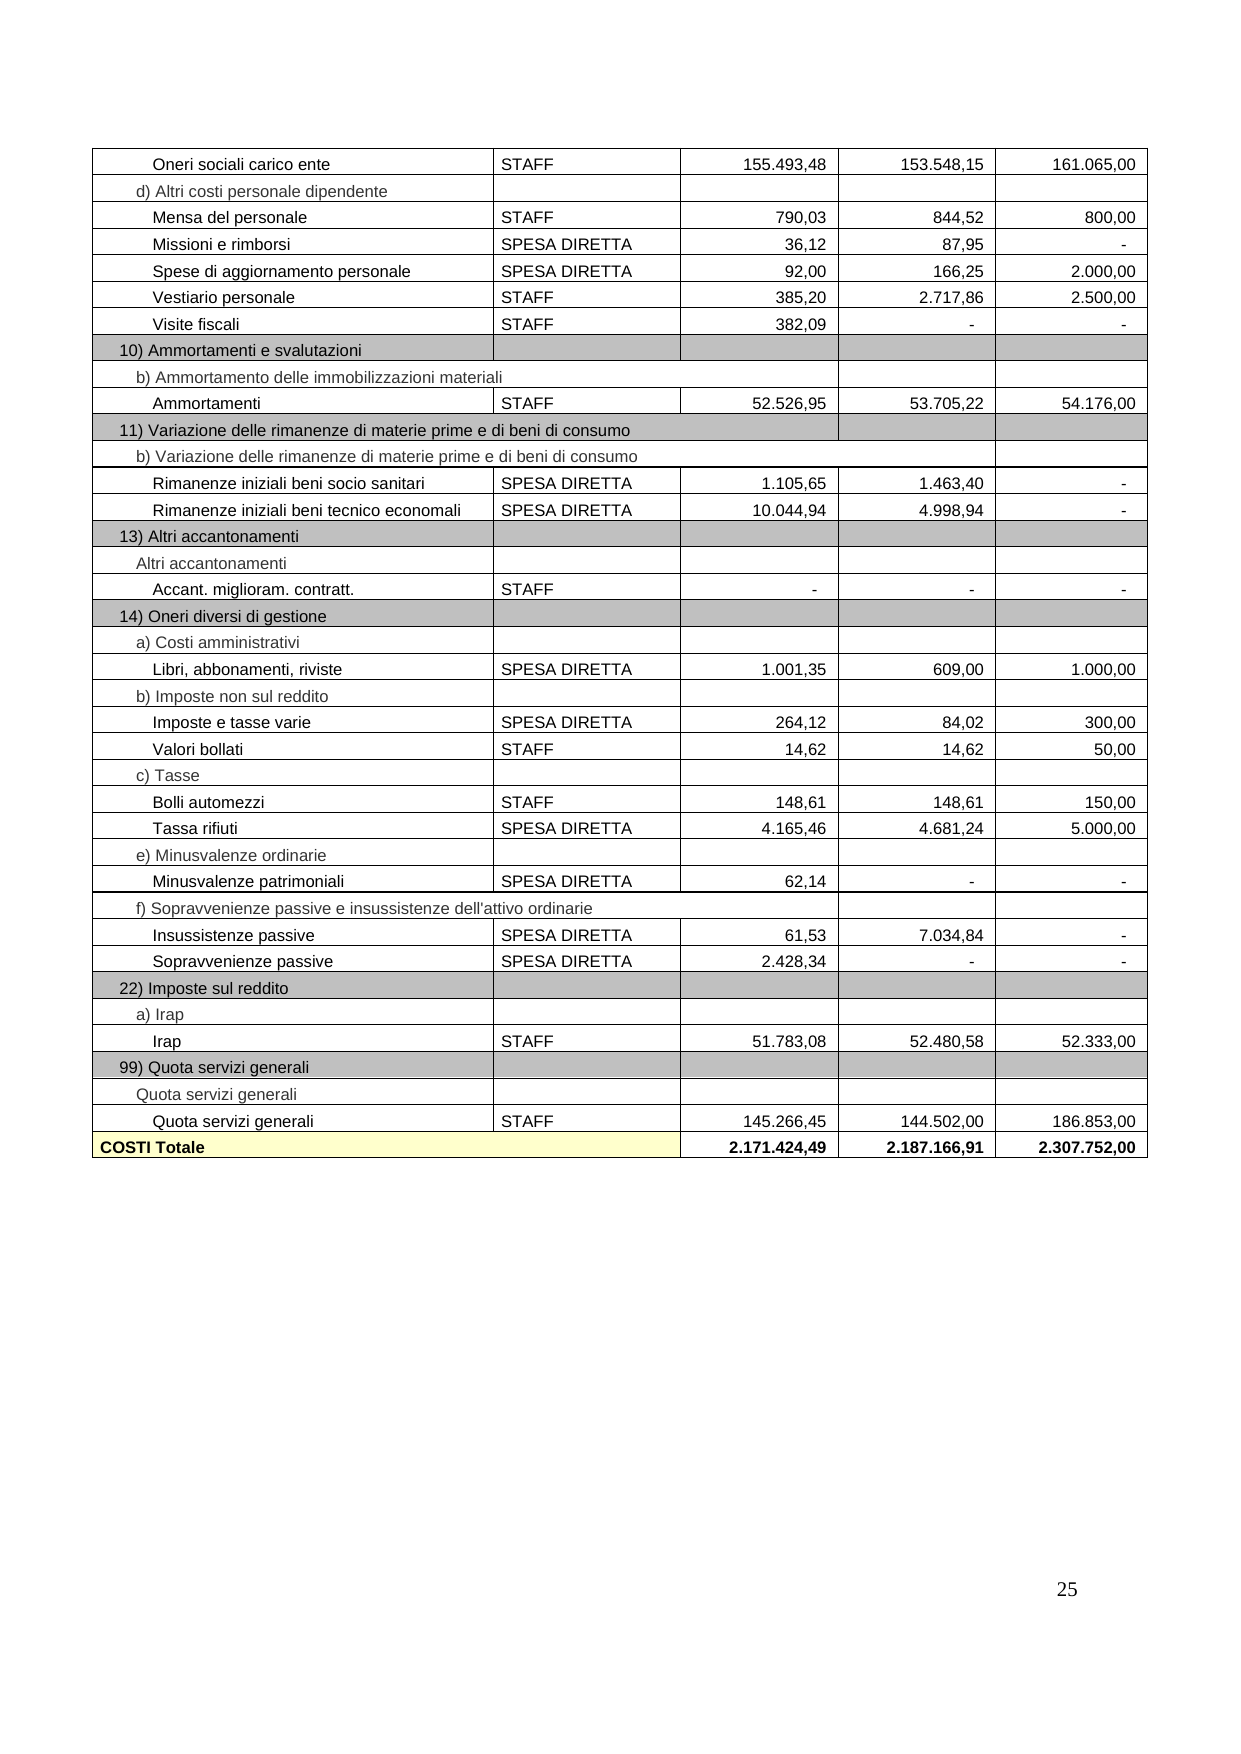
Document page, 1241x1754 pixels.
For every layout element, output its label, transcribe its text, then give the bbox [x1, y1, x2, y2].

table_cell [681, 175, 838, 201]
table_cell [93, 468, 112, 493]
table_cell 264,12 [681, 707, 838, 732]
table_cell [839, 680, 995, 706]
table_cell [839, 361, 995, 387]
table_cell b) Imposte non sul reddito [129, 680, 493, 706]
table_cell [93, 600, 112, 626]
table_cell [93, 388, 112, 413]
table_cell 51.783,08 [681, 1025, 838, 1051]
table_cell COSTI Totale [93, 1132, 680, 1157]
table_cell Visite fiscali [145, 308, 493, 334]
table_cell 22) Imposte sul reddito [112, 972, 493, 998]
table_cell [129, 149, 145, 174]
table_cell STAFF [494, 1105, 680, 1131]
table_cell [839, 175, 995, 201]
table_cell [681, 521, 838, 546]
table_cell 790,03 [681, 202, 838, 227]
table_cell 161.065,00 [996, 149, 1147, 174]
table_cell 52.480,58 [839, 1025, 995, 1051]
table_cell [681, 335, 838, 360]
table_cell STAFF [494, 202, 680, 227]
table_cell [839, 600, 995, 626]
table_cell [112, 574, 128, 599]
table_cell Spese di aggiornamento personale [145, 255, 493, 281]
table_cell d) Altri costi personale dipendente [129, 175, 493, 201]
table_cell 166,25 [839, 255, 995, 281]
table_cell [996, 1052, 1147, 1077]
table_cell [112, 813, 128, 838]
table_cell [681, 1079, 838, 1104]
table_cell [112, 866, 128, 891]
table_cell 50,00 [996, 733, 1147, 759]
table_cell Vestiario personale [145, 282, 493, 307]
table_cell 11) Variazione delle rimanenze di materie prime e di beni di consumo [112, 414, 681, 440]
table_cell STAFF [494, 733, 680, 759]
table_cell [112, 149, 128, 174]
table_cell [494, 335, 680, 360]
table_cell Insussistenze passive [145, 919, 493, 944]
table_cell Minusvalenze patrimoniali [145, 866, 493, 891]
table_cell [112, 919, 128, 944]
table_cell [996, 441, 1147, 466]
table_cell [996, 760, 1147, 785]
table_cell [93, 1025, 112, 1051]
table_cell [93, 733, 112, 759]
table_cell [996, 175, 1147, 201]
table_cell [996, 1079, 1147, 1104]
table_cell [129, 1025, 145, 1051]
table_cell 4.998,94 [839, 494, 995, 519]
table_cell - [839, 574, 995, 599]
table_cell [129, 202, 145, 227]
table_cell - [996, 308, 1147, 334]
table_cell Valori bollati [145, 733, 493, 759]
table_cell [681, 1052, 838, 1077]
table_cell [112, 707, 128, 732]
table_cell Bolli automezzi [145, 786, 493, 812]
table_cell 1.463,40 [839, 468, 995, 493]
table_cell [839, 335, 995, 360]
table_cell [996, 414, 1147, 440]
table_cell [996, 680, 1147, 706]
table_cell 87,95 [839, 229, 995, 254]
table_cell 148,61 [839, 786, 995, 812]
table_cell [129, 786, 145, 812]
table_cell SPESA DIRETTA [494, 866, 680, 891]
table_cell [93, 494, 112, 519]
table_cell 2.500,00 [996, 282, 1147, 307]
table_cell 145.266,45 [681, 1105, 838, 1131]
table_cell STAFF [494, 786, 680, 812]
table_cell 99) Quota servizi generali [112, 1052, 493, 1077]
table_cell 2.307.752,00 [996, 1132, 1147, 1157]
table_cell SPESA DIRETTA [494, 946, 680, 971]
table_cell b) Variazione delle rimanenze di materie prime e di beni di consumo [129, 441, 838, 466]
table_cell 300,00 [996, 707, 1147, 732]
table_cell SPESA DIRETTA [494, 919, 680, 944]
table_cell [129, 707, 145, 732]
table_cell f) Sopravvenienze passive e insussistenze dell'attivo ordinarie [129, 893, 681, 918]
table_cell [112, 308, 128, 334]
table_cell [681, 547, 838, 573]
table_cell [93, 229, 112, 254]
table_cell [129, 229, 145, 254]
table_cell [93, 335, 112, 360]
table_cell [93, 839, 112, 865]
table_cell [112, 839, 128, 865]
table_cell [494, 760, 680, 785]
table_cell [112, 893, 128, 918]
table_cell 53.705,22 [839, 388, 995, 413]
table_cell STAFF [494, 149, 680, 174]
table_cell [93, 893, 112, 918]
table_cell [112, 1105, 128, 1131]
table_cell [839, 972, 995, 998]
table_cell [112, 999, 128, 1024]
table_cell SPESA DIRETTA [494, 229, 680, 254]
table_cell 62,14 [681, 866, 838, 891]
table_cell [681, 414, 838, 440]
table_cell 52.526,95 [681, 388, 838, 413]
table_cell Tassa rifiuti [145, 813, 493, 838]
table_cell Rimanenze iniziali beni socio sanitari [145, 468, 493, 493]
table_cell [93, 680, 112, 706]
table_cell c) Tasse [129, 760, 493, 785]
table_cell [839, 414, 995, 440]
table_cell [129, 494, 145, 519]
table_cell [93, 547, 112, 573]
table_cell [93, 574, 112, 599]
table_cell [93, 627, 112, 652]
table_cell Imposte e tasse varie [145, 707, 493, 732]
table_cell [839, 839, 995, 865]
table_cell [112, 654, 128, 679]
table_cell - [839, 308, 995, 334]
table_cell 844,52 [839, 202, 995, 227]
table_cell [681, 680, 838, 706]
table_cell Altri accantonamenti [129, 547, 493, 573]
table_cell [93, 361, 112, 387]
table_cell [494, 521, 680, 546]
table_cell [129, 574, 145, 599]
table_cell SPESA DIRETTA [494, 468, 680, 493]
table_cell [681, 600, 838, 626]
table_cell [93, 414, 112, 440]
table_cell [494, 1052, 680, 1077]
table_cell [112, 494, 128, 519]
table_cell [112, 680, 128, 706]
table_cell [112, 1079, 128, 1104]
table_cell [996, 893, 1147, 918]
table_cell [494, 600, 680, 626]
table_cell [839, 760, 995, 785]
table_cell [112, 733, 128, 759]
table_cell 84,02 [839, 707, 995, 732]
table_cell [112, 468, 128, 493]
table_cell [129, 282, 145, 307]
table_cell [129, 1105, 145, 1131]
table_cell [996, 547, 1147, 573]
table_cell [93, 760, 112, 785]
table_cell [996, 999, 1147, 1024]
table_cell [93, 919, 112, 944]
table_cell [112, 282, 128, 307]
table_cell 61,53 [681, 919, 838, 944]
table_cell [112, 441, 128, 466]
table_cell SPESA DIRETTA [494, 494, 680, 519]
table_cell [839, 1079, 995, 1104]
table_cell [112, 1025, 128, 1051]
table_cell [996, 839, 1147, 865]
table_cell [681, 627, 838, 652]
table_cell 92,00 [681, 255, 838, 281]
table_cell [93, 654, 112, 679]
table_cell STAFF [494, 574, 680, 599]
table_cell SPESA DIRETTA [494, 813, 680, 838]
table_cell [494, 175, 680, 201]
table_cell [996, 361, 1147, 387]
table_cell 2.428,34 [681, 946, 838, 971]
table_cell - [996, 919, 1147, 944]
table_cell [93, 866, 112, 891]
table_cell [93, 1052, 112, 1077]
table_cell [93, 999, 112, 1024]
table_cell STAFF [494, 1025, 680, 1051]
table_cell [112, 946, 128, 971]
table_cell 4.681,24 [839, 813, 995, 838]
table_cell [129, 733, 145, 759]
table_cell - [996, 494, 1147, 519]
table_cell [839, 547, 995, 573]
table_cell [93, 282, 112, 307]
table_cell [112, 627, 128, 652]
table_cell a) Costi amministrativi [129, 627, 493, 652]
table_cell [93, 149, 112, 174]
table_cell [93, 972, 112, 998]
table_cell 2.717,86 [839, 282, 995, 307]
table_cell Oneri sociali carico ente [145, 149, 493, 174]
table_cell Accant. miglioram. contratt. [145, 574, 493, 599]
table_cell [129, 388, 145, 413]
table_cell a) Irap [129, 999, 493, 1024]
table_cell [129, 866, 145, 891]
table_cell Rimanenze iniziali beni tecnico economali [145, 494, 493, 519]
table_cell SPESA DIRETTA [494, 255, 680, 281]
table_cell [494, 547, 680, 573]
table_cell [93, 255, 112, 281]
table_cell [112, 175, 128, 201]
table_cell [93, 1105, 112, 1131]
table_cell [681, 361, 838, 387]
table_cell [129, 654, 145, 679]
table_cell 382,09 [681, 308, 838, 334]
table_cell 2.171.424,49 [681, 1132, 838, 1157]
table_cell 54.176,00 [996, 388, 1147, 413]
table_cell SPESA DIRETTA [494, 707, 680, 732]
table_cell 5.000,00 [996, 813, 1147, 838]
table_cell [112, 760, 128, 785]
table_cell Quota servizi generali [129, 1079, 493, 1104]
table_cell [494, 999, 680, 1024]
table_cell [681, 893, 838, 918]
table_cell [93, 786, 112, 812]
table_cell 7.034,84 [839, 919, 995, 944]
table_cell 36,12 [681, 229, 838, 254]
table_cell [93, 308, 112, 334]
table_cell [494, 627, 680, 652]
table_cell [494, 839, 680, 865]
table_cell - [996, 468, 1147, 493]
table_cell [996, 335, 1147, 360]
table_cell [839, 893, 995, 918]
table_cell [494, 680, 680, 706]
table_cell 155.493,48 [681, 149, 838, 174]
table_cell [838, 441, 995, 466]
table_cell [681, 972, 838, 998]
table_cell 10) Ammortamenti e svalutazioni [112, 335, 493, 360]
table_cell [112, 229, 128, 254]
table_cell [996, 600, 1147, 626]
table_cell [112, 255, 128, 281]
table_cell SPESA DIRETTA [494, 654, 680, 679]
table_cell - [996, 946, 1147, 971]
table_cell [93, 813, 112, 838]
table_cell 1.105,65 [681, 468, 838, 493]
table_cell Missioni e rimborsi [145, 229, 493, 254]
table_cell [93, 1079, 112, 1104]
table_cell Sopravvenienze passive [145, 946, 493, 971]
table_cell STAFF [494, 308, 680, 334]
table_cell [93, 441, 112, 466]
table_cell 1.000,00 [996, 654, 1147, 679]
table_cell - [839, 946, 995, 971]
table_cell 4.165,46 [681, 813, 838, 838]
table_cell [129, 255, 145, 281]
table_cell - [996, 574, 1147, 599]
table_cell [93, 202, 112, 227]
table_cell [494, 1079, 680, 1104]
table_cell STAFF [494, 388, 680, 413]
table_cell Mensa del personale [145, 202, 493, 227]
table_cell [839, 999, 995, 1024]
table_cell [112, 547, 128, 573]
table_cell [129, 813, 145, 838]
table_cell 14) Oneri diversi di gestione [112, 600, 493, 626]
table_cell 2.000,00 [996, 255, 1147, 281]
table_cell [112, 786, 128, 812]
table_cell [112, 361, 128, 387]
table_cell STAFF [494, 282, 680, 307]
table_cell [129, 946, 145, 971]
table_cell [129, 468, 145, 493]
table_cell [996, 972, 1147, 998]
table_cell b) Ammortamento delle immobilizzazioni materiali [129, 361, 681, 387]
table_cell [996, 627, 1147, 652]
table_cell [681, 999, 838, 1024]
table_cell Ammortamenti [145, 388, 493, 413]
table_cell [839, 521, 995, 546]
table_cell [129, 919, 145, 944]
table_cell [93, 707, 112, 732]
table_cell e) Minusvalenze ordinarie [129, 839, 493, 865]
table_cell 13) Altri accantonamenti [112, 521, 493, 546]
table_cell Quota servizi generali [145, 1105, 493, 1131]
table_cell [93, 946, 112, 971]
table_cell 385,20 [681, 282, 838, 307]
table_cell [112, 202, 128, 227]
table_cell [129, 308, 145, 334]
table_cell [681, 760, 838, 785]
table_cell [996, 521, 1147, 546]
table_cell 609,00 [839, 654, 995, 679]
table_cell [112, 388, 128, 413]
table_cell 10.044,94 [681, 494, 838, 519]
table_cell - [996, 866, 1147, 891]
table_cell - [681, 574, 838, 599]
table_cell 153.548,15 [839, 149, 995, 174]
table_cell 1.001,35 [681, 654, 838, 679]
table_cell 144.502,00 [839, 1105, 995, 1131]
table_cell [93, 521, 112, 546]
table_cell 14,62 [839, 733, 995, 759]
table_cell 52.333,00 [996, 1025, 1147, 1051]
table_cell 186.853,00 [996, 1105, 1147, 1131]
table_cell 148,61 [681, 786, 838, 812]
table_cell - [996, 229, 1147, 254]
table_cell 14,62 [681, 733, 838, 759]
table_cell [839, 1052, 995, 1077]
table_cell [839, 627, 995, 652]
table_cell [681, 839, 838, 865]
table_cell 2.187.166,91 [839, 1132, 995, 1157]
table_cell [494, 972, 680, 998]
table_cell [93, 175, 112, 201]
table_cell - [839, 866, 995, 891]
table_cell Libri, abbonamenti, riviste [145, 654, 493, 679]
table_cell 800,00 [996, 202, 1147, 227]
table_cell 150,00 [996, 786, 1147, 812]
table_cell Irap [145, 1025, 493, 1051]
